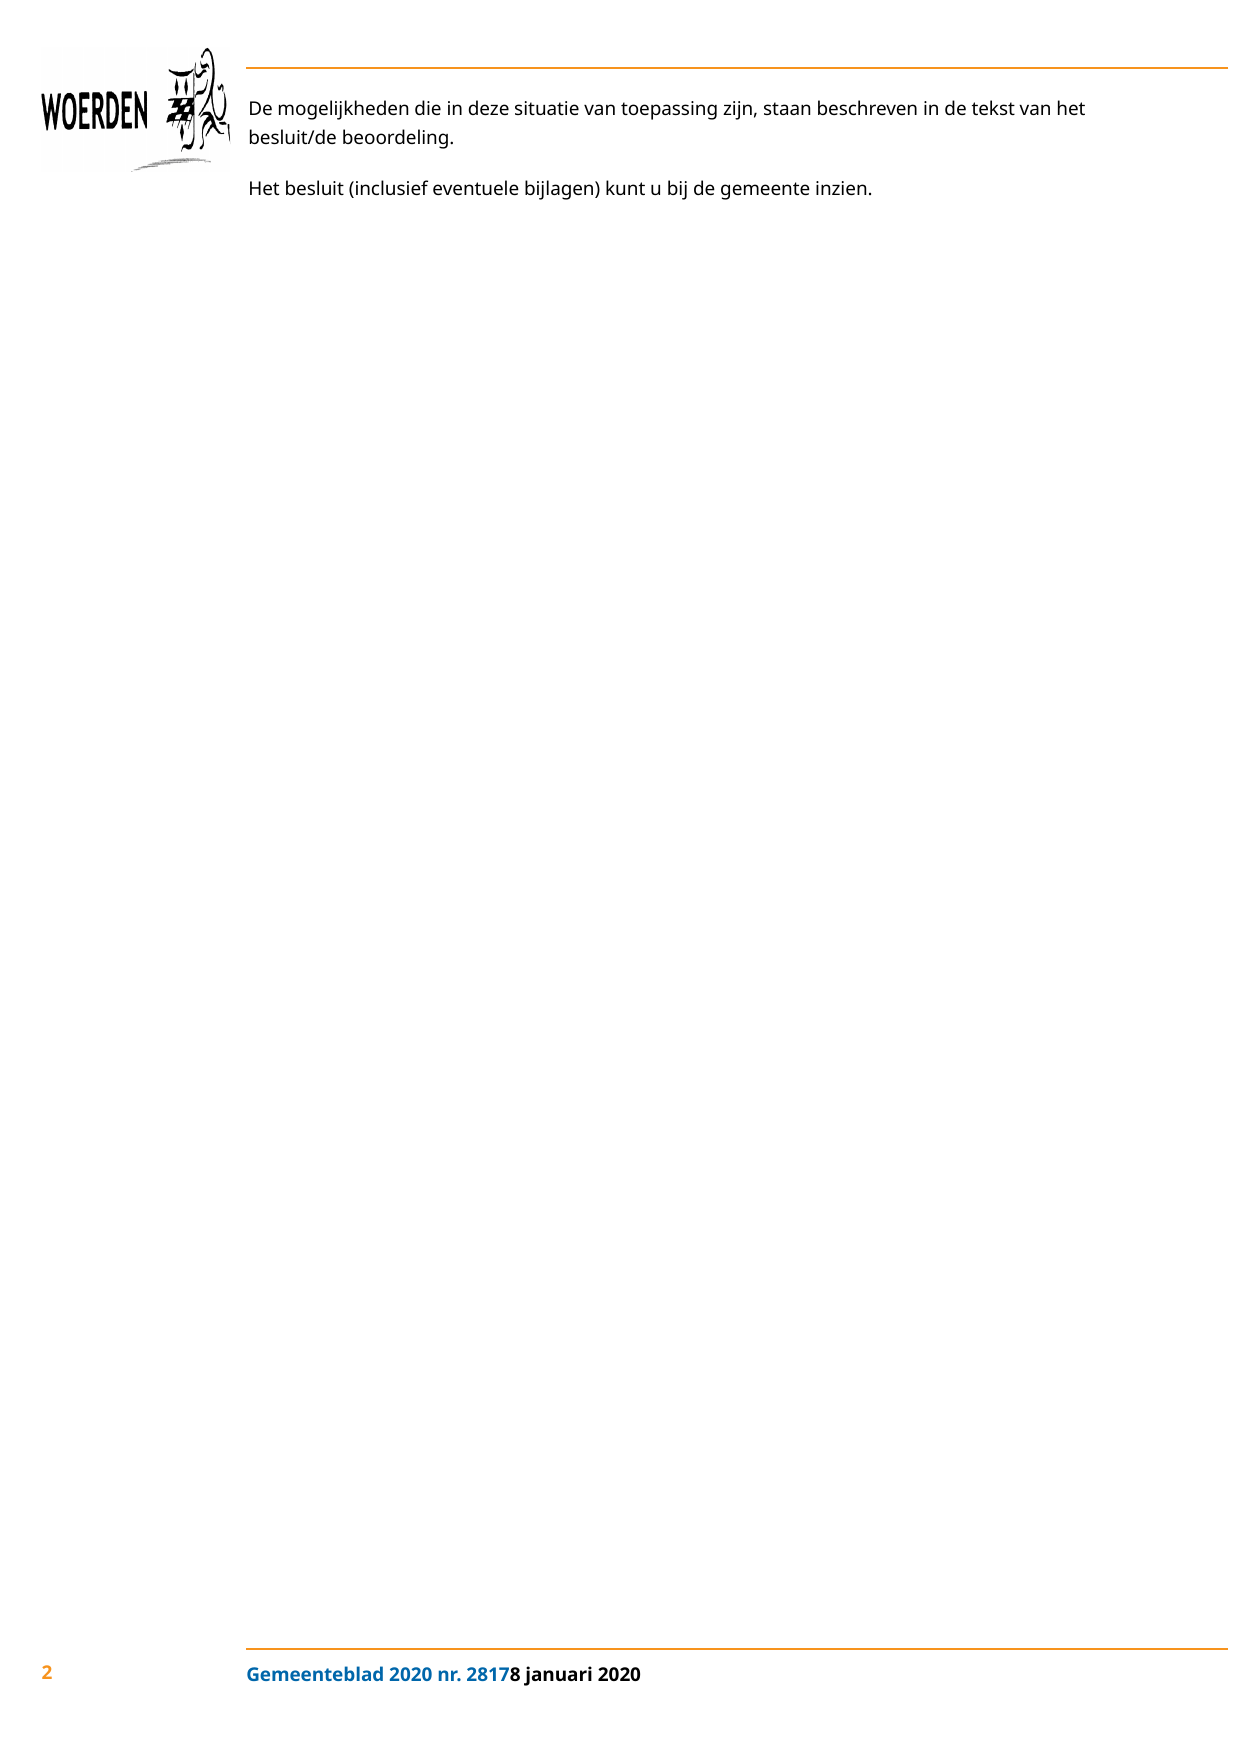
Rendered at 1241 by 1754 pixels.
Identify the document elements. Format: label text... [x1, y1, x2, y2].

text De mogelijkheden die in deze situatie van toepassing zijn, staan beschreven in de tekst van het besluit/de beoordeling. [248, 95, 1152, 150]
text Het besluit (inclusief eventuele bijlagen) kunt u bij de gemeente inzien. [248, 175, 1152, 201]
picture [41, 47, 231, 172]
